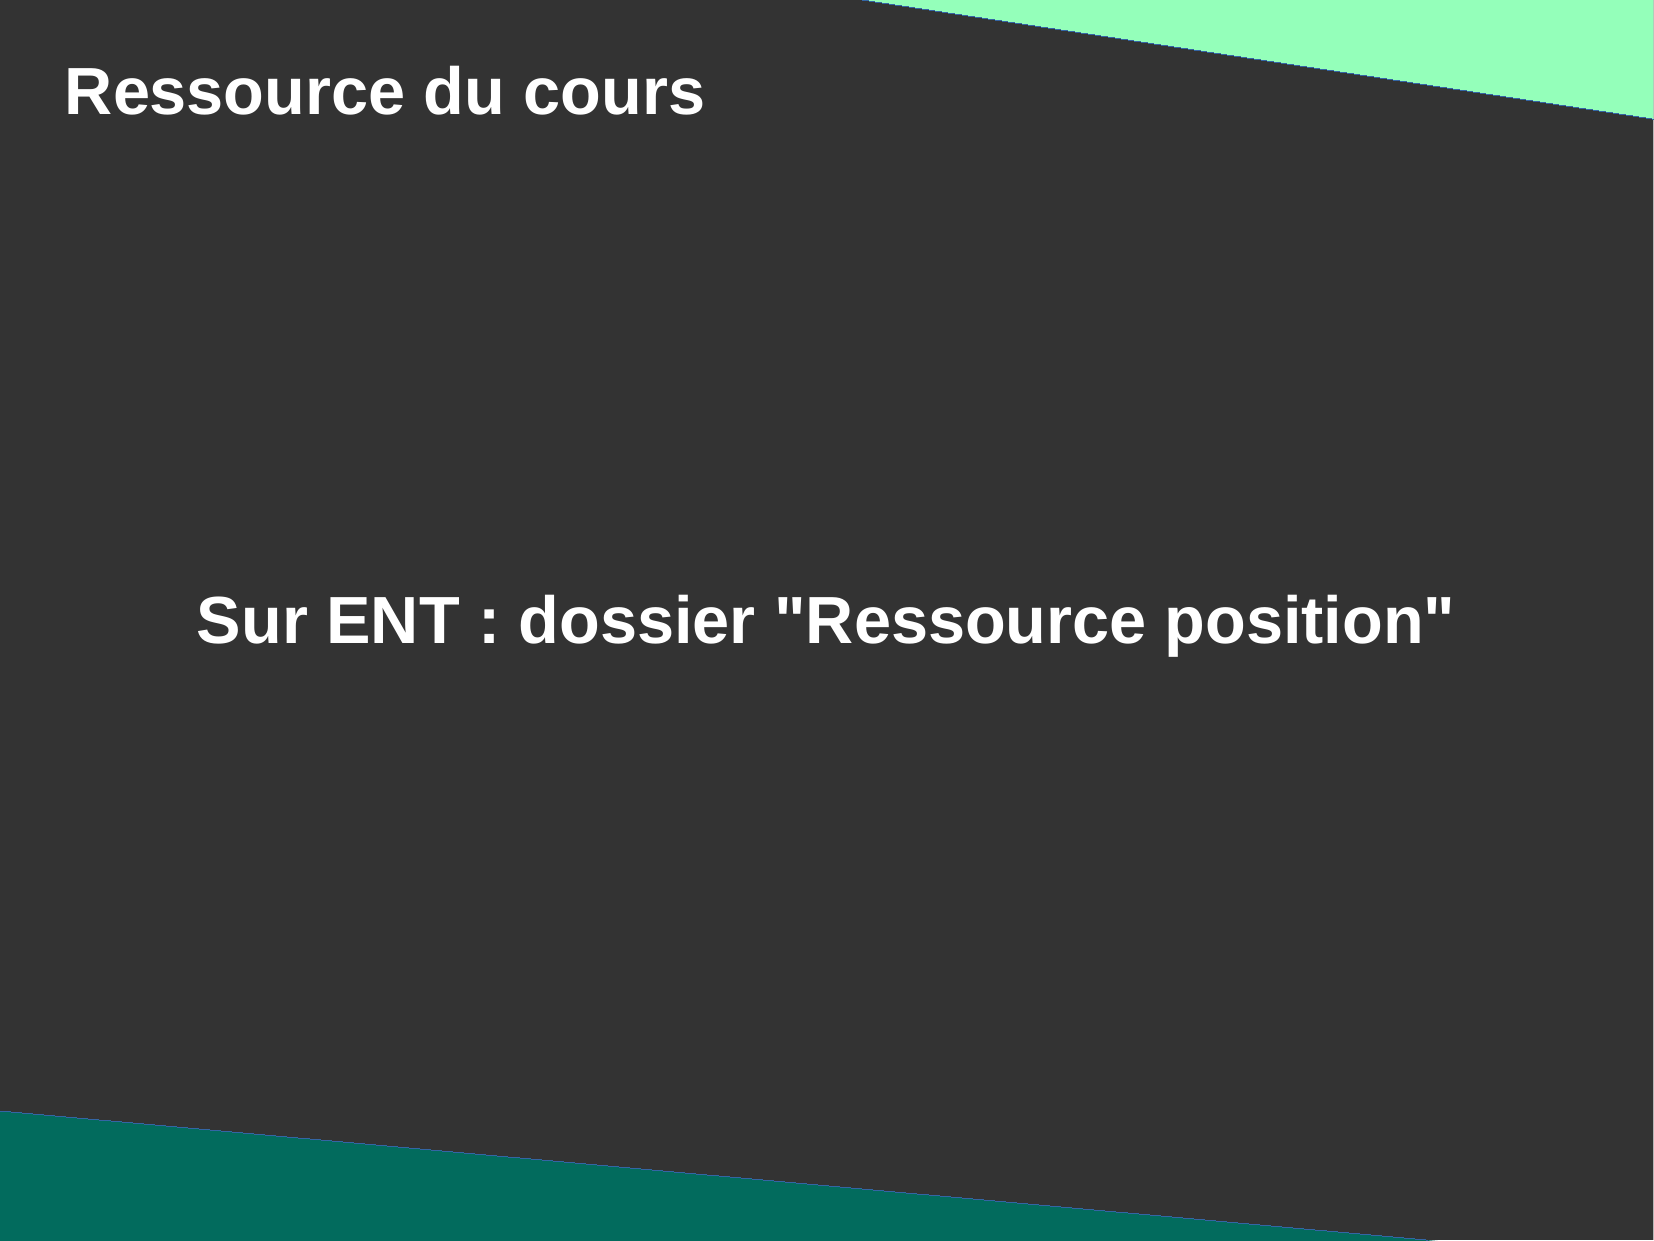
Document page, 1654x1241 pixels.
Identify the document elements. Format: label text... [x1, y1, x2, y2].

title Sur ENT : dossier "Ressource position" [31, 582, 1622, 658]
text_box [862, 0, 1654, 120]
title Ressource du cours [64, 54, 1553, 157]
